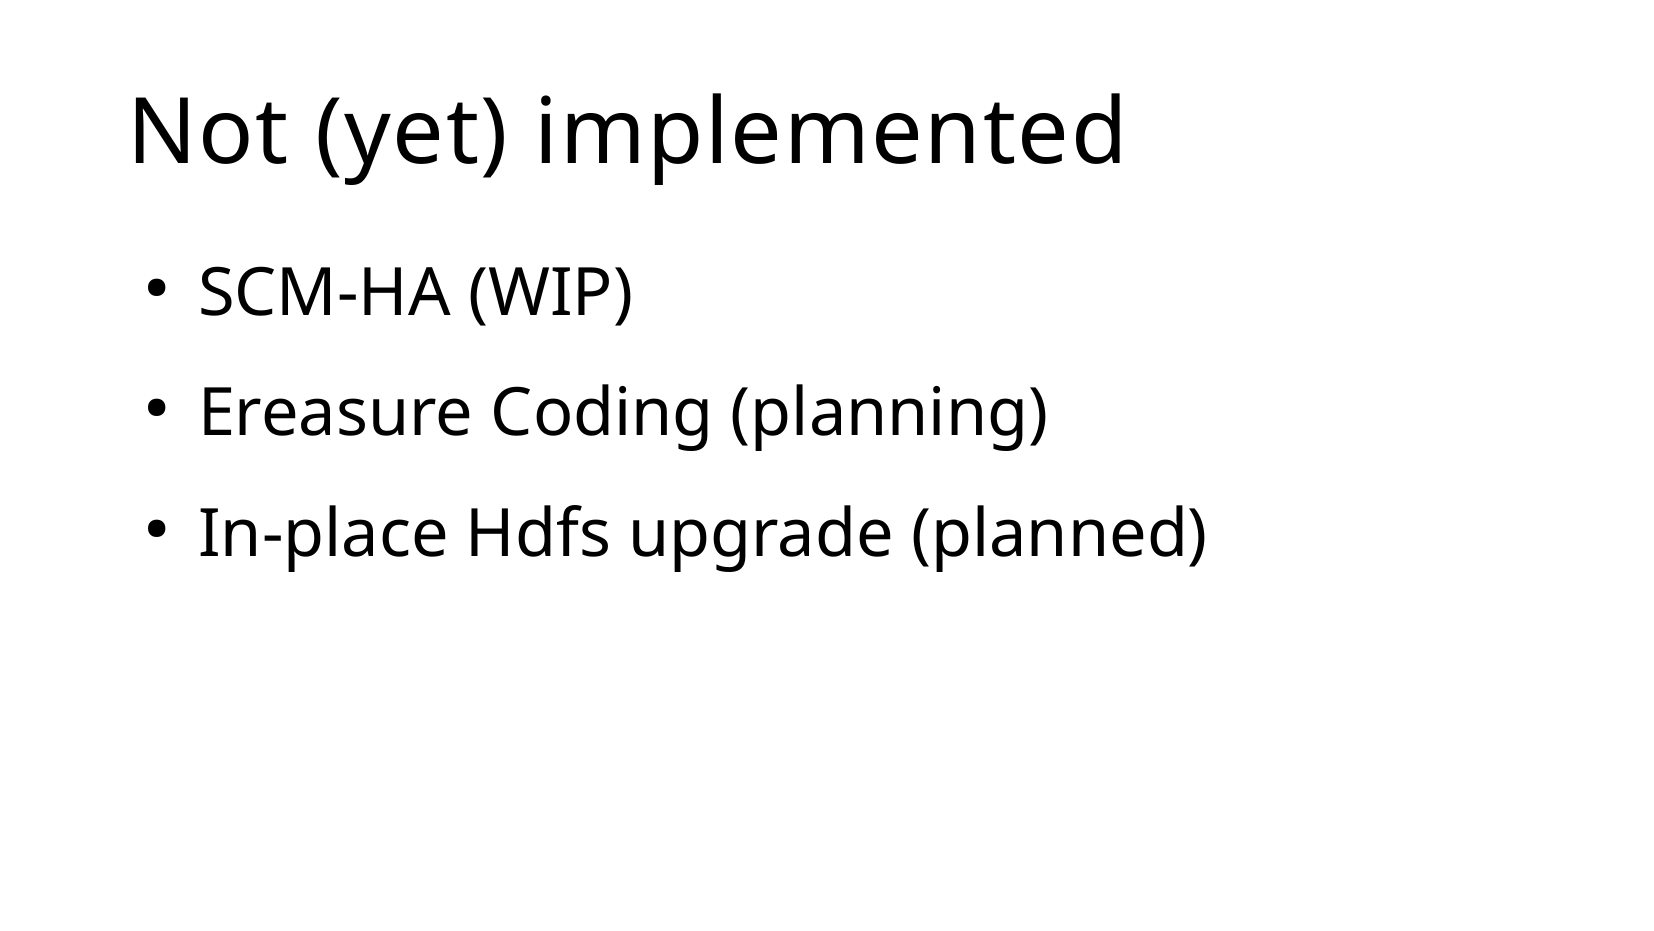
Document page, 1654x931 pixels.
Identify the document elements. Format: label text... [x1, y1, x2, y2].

list SCM-HA (WIP) Ereasure Coding (planning) In-place Hdfs upgrade (planned) [127, 244, 1527, 784]
title Not (yet) implemented [127, 69, 1654, 187]
